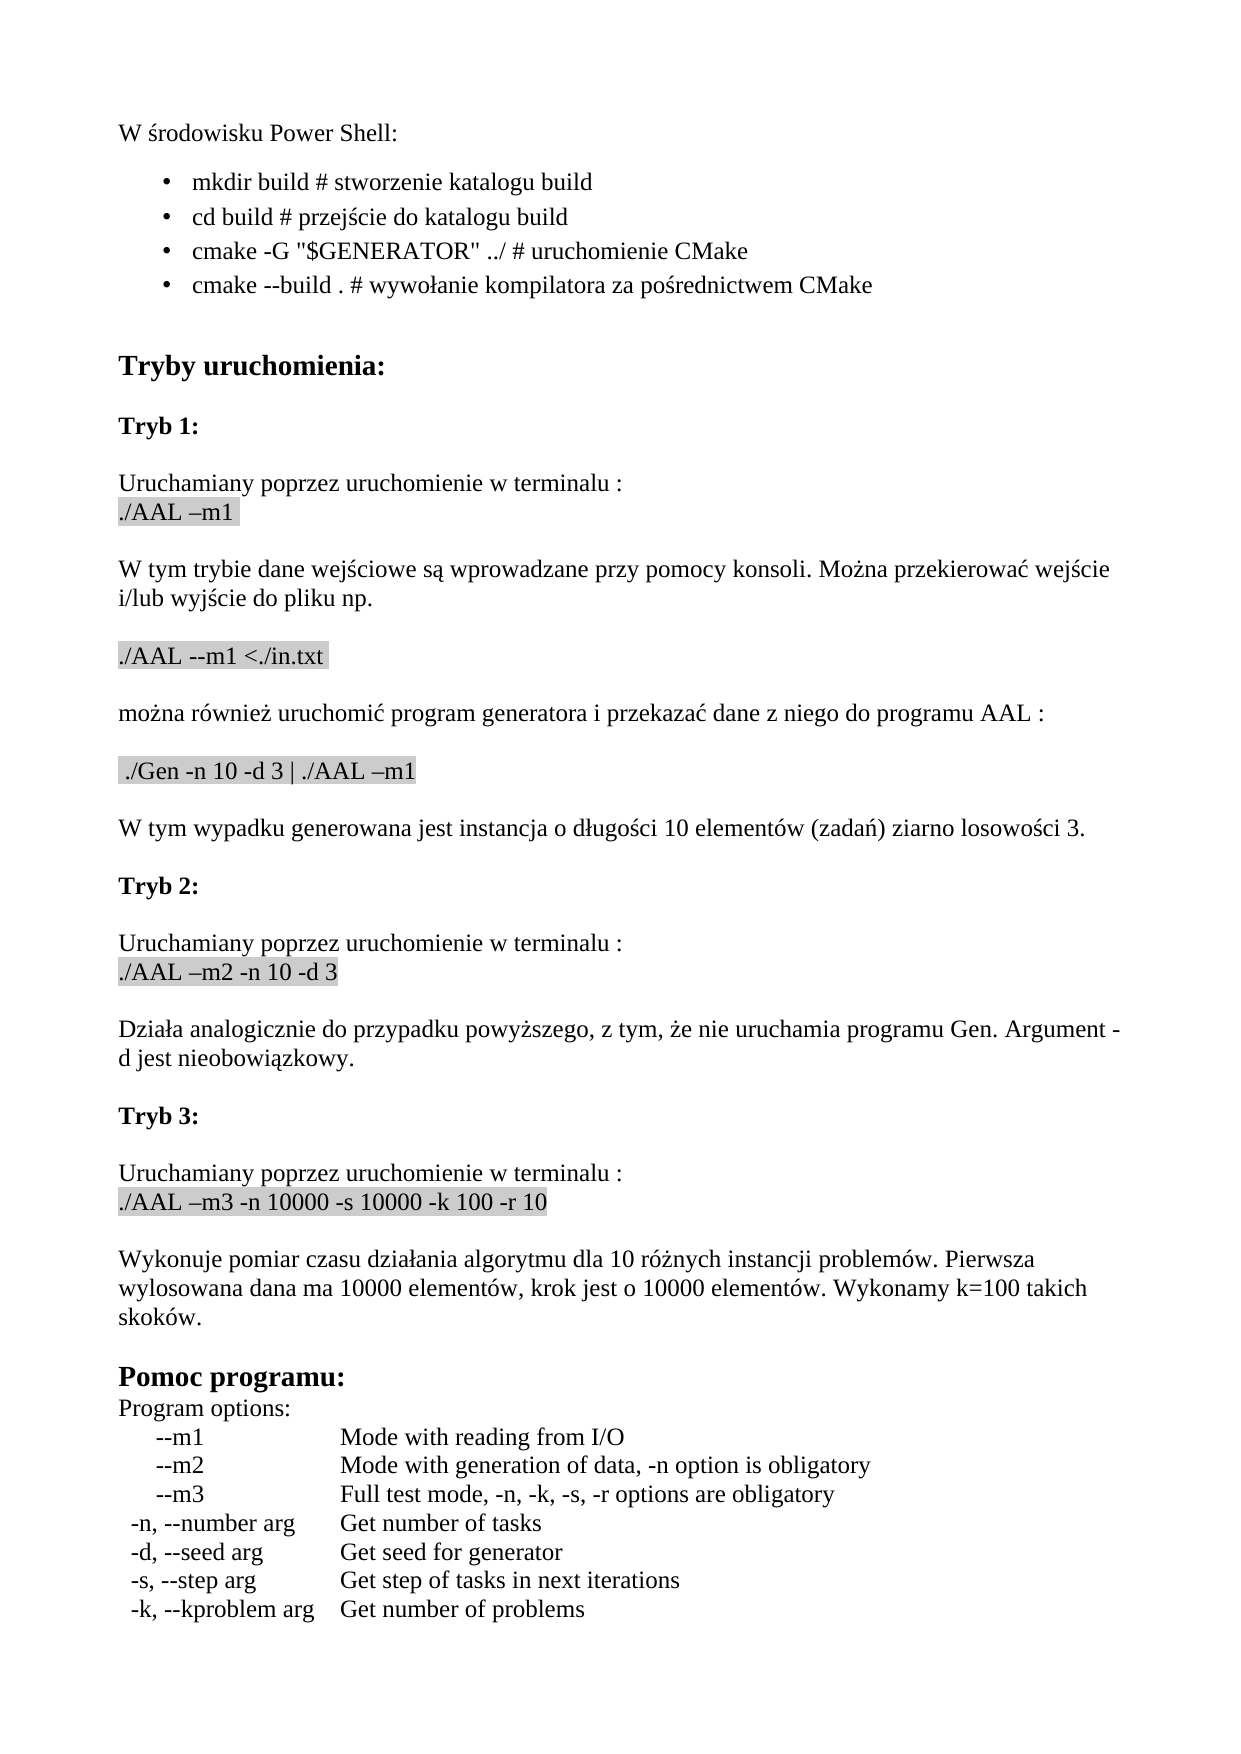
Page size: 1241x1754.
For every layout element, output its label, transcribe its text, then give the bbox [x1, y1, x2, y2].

text Działa analogicznie do przypadku powyższego, z tym, że nie uruchamia programu Gen. Argument -d jest nieobowiązkowy. [118, 1014, 1122, 1072]
text Uruchamiany poprzez uruchomienie w terminalu : ./AAL –m2 -n 10 -d 3 [118, 928, 1122, 986]
text -n, --number arg Get number of tasks [118, 1508, 1122, 1537]
text Tryby uruchomienia: [118, 348, 1122, 411]
list cmake -G "$GENERATOR" ../ # uruchomienie CMake [162, 236, 1122, 265]
text Pomoc programu: Program options: [118, 1359, 1122, 1422]
text ./AAL --m1 <./in.txt [118, 641, 1122, 669]
list cd build # przejście do katalogu build [162, 202, 1122, 230]
text można również uruchomić program generatora i przekazać dane z niego do programu AAL : [118, 698, 1122, 756]
text -d, --seed arg Get seed for generator [118, 1537, 1122, 1566]
text Uruchamiany poprzez uruchomienie w terminalu : ./AAL –m3 -n 10000 -s 10000 -k 100 -r 10 [118, 1158, 1122, 1216]
text -k, --kproblem arg Get number of problems [118, 1594, 1122, 1623]
text W tym trybie dane wejściowe są wprowadzane przy pomocy konsoli. Można przekierować wejście i/lub wyjście do pliku np. [118, 554, 1122, 612]
text W tym wypadku generowana jest instancja o długości 10 elementów (zadań) ziarno losowości 3. [118, 813, 1122, 842]
text Tryb 3: [118, 1101, 1122, 1129]
text Tryb 1: [118, 411, 1122, 439]
list cmake --build . # wywołanie kompilatora za pośrednictwem CMake [162, 271, 1122, 299]
text --m2 Mode with generation of data, -n option is obligatory [118, 1451, 1122, 1479]
text W środowisku Power Shell: [118, 118, 1122, 147]
text Tryb 2: [118, 871, 1122, 899]
text --m1 Mode with reading from I/O [118, 1422, 1122, 1451]
text Wykonuje pomiar czasu działania algorytmu dla 10 różnych instancji problemów. Pierwsza wylosowana dana ma 10000 elementów, krok jest o 10000 elementów. Wykonamy k=100 takich skoków. [118, 1244, 1122, 1331]
list mkdir build # stworzenie katalogu build [162, 167, 1122, 196]
text -s, --step arg Get step of tasks in next iterations [118, 1566, 1122, 1594]
text ./Gen -n 10 -d 3 | ./AAL –m1 [118, 756, 1122, 784]
text Uruchamiany poprzez uruchomienie w terminalu : ./AAL –m1 [118, 468, 1122, 526]
text --m3 Full test mode, -n, -k, -s, -r options are obligatory [118, 1479, 1122, 1508]
